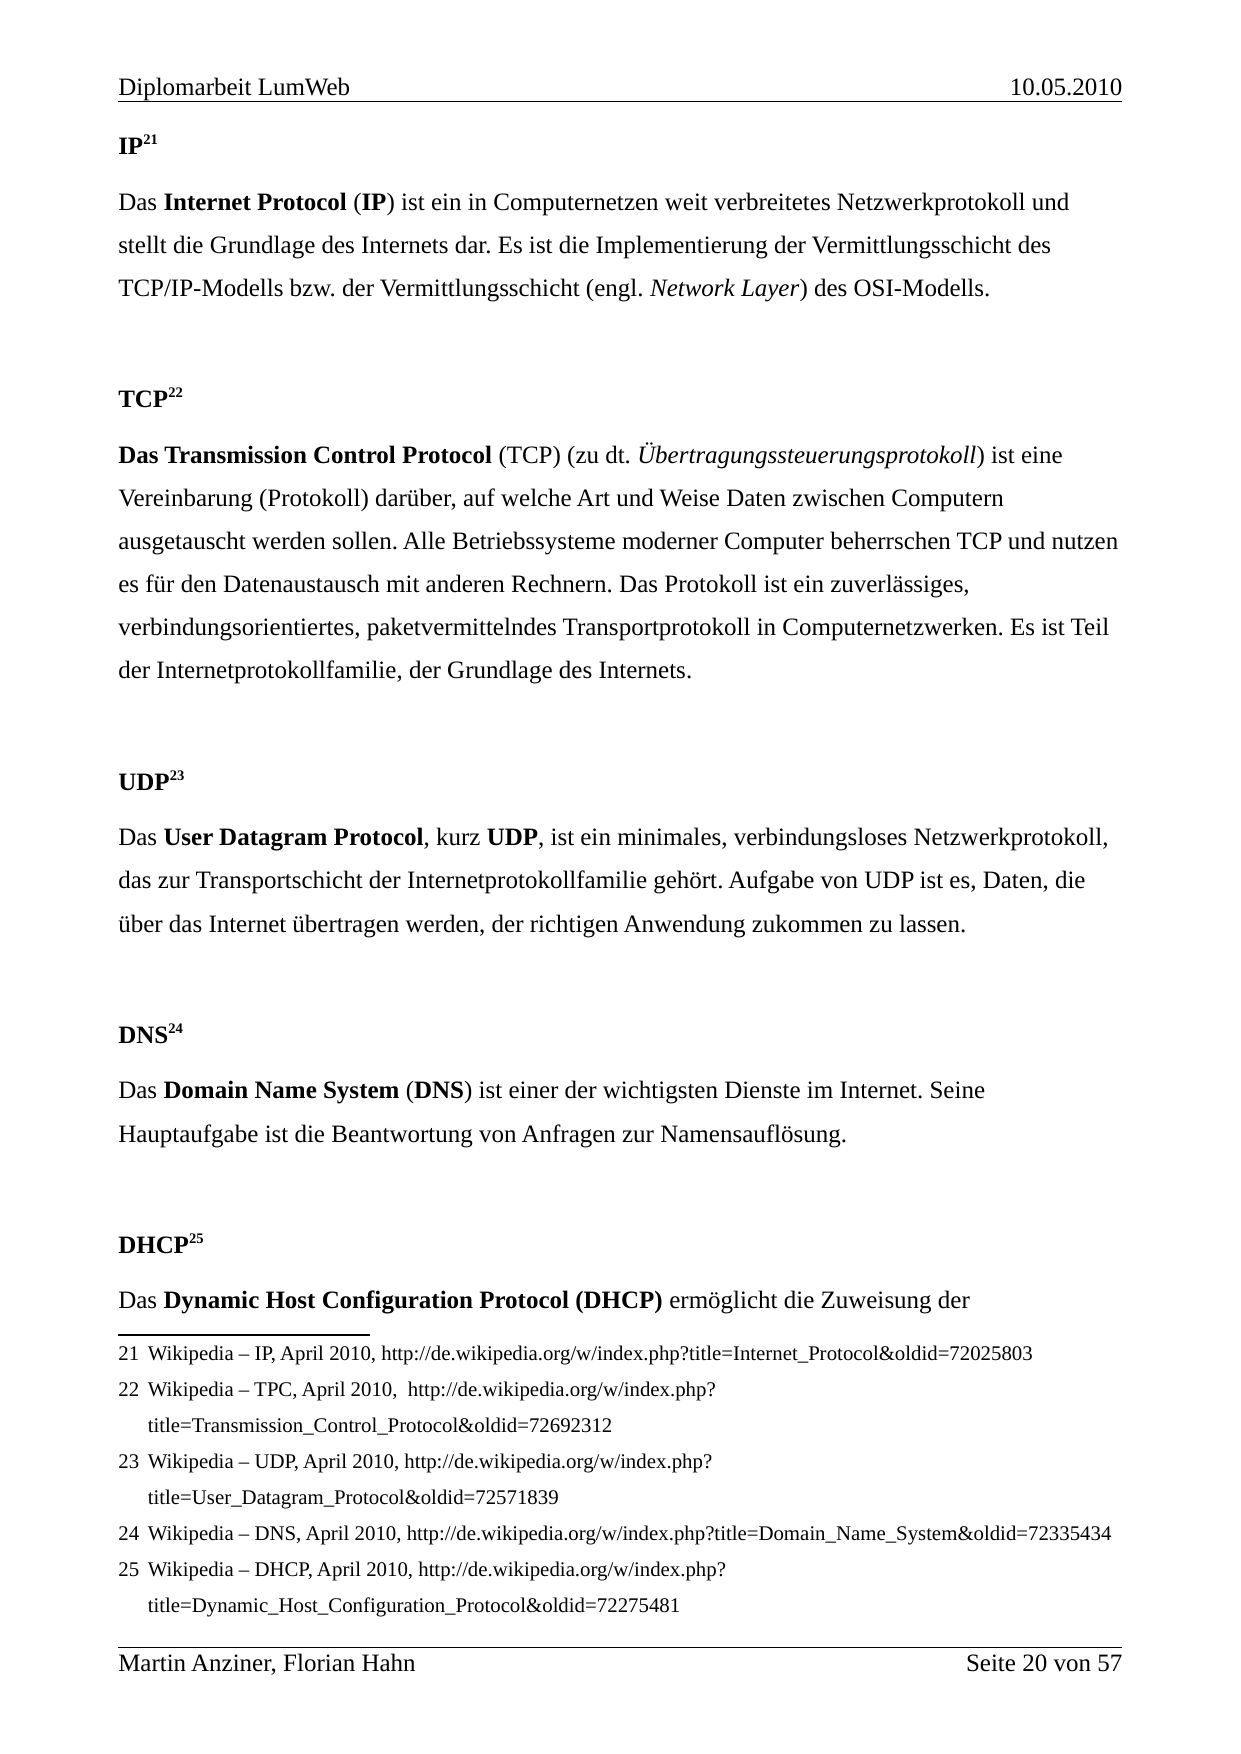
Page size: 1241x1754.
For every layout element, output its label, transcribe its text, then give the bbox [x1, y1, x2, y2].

text DNS [118, 1020, 1122, 1049]
text Das Domain Name System (DNS) ist einer der wichtigsten Dienste im Internet. Seine Hauptaufgabe ist die Beantwortung von Anfragen zur Namensauflösung. [118, 1076, 1122, 1147]
text TCP [118, 384, 1122, 413]
text Wikipedia – DNS, April 2010, http://de.wikipedia.org/w/index.php?title=Domain_Name_System&oldid=72335434 [118, 1521, 1122, 1545]
text Wikipedia – IP, April 2010, http://de.wikipedia.org/w/index.php?title=Internet_Protocol&oldid=72025803 [118, 1341, 1122, 1365]
text Das Dynamic Host Configuration Protocol (DHCP) ermöglicht die Zuweisung der [118, 1286, 1122, 1314]
text UDP [118, 767, 1122, 796]
text Wikipedia – DHCP, April 2010, http://de.wikipedia.org/w/index.php?title=Dynamic_Host_Configuration_Protocol&oldid=72275481 [118, 1557, 1122, 1617]
text Das Transmission Control Protocol (TCP) (zu dt. Übertragungssteuerungsprotokoll) ist eine Vereinbarung (Protokoll) darüber, auf welche Art und Weise Daten zwischen Computern ausgetauscht werden sollen. Alle Betriebssysteme moderner Computer beherrschen TCP und nutzen es für den Datenaustausch mit anderen Rechnern. Das Protokoll ist ein zuverlässiges, verbindungsorientiertes, paketvermittelndes Transportprotokoll in Computernetzwerken. Es ist Teil der Internetprotokollfamilie, der Grundlage des Internets. [118, 440, 1122, 684]
text Wikipedia – UDP, April 2010, http://de.wikipedia.org/w/index.php?title=User_Datagram_Protocol&oldid=72571839 [118, 1449, 1122, 1509]
text IP [118, 131, 1122, 160]
text Das User Datagram Protocol, kurz UDP, ist ein minimales, verbindungsloses Netzwerkprotokoll, das zur Transportschicht der Internetprotokollfamilie gehört. Aufgabe von UDP ist es, Daten, die über das Internet übertragen werden, der richtigen Anwendung zukommen zu lassen. [118, 822, 1122, 937]
text DHCP [118, 1230, 1122, 1259]
text Wikipedia – TPC, April 2010, http://de.wikipedia.org/w/index.php?title=Transmission_Control_Protocol&oldid=72692312 [118, 1377, 1122, 1437]
text Das Internet Protocol (IP) ist ein in Computernetzen weit verbreitetes Netzwerkprotokoll und stellt die Grundlage des Internets dar. Es ist die Implementierung der Vermittlungsschicht des TCP/IP-Modells bzw. der Vermittlungsschicht (engl. Network Layer) des OSI-Modells. [118, 187, 1122, 302]
